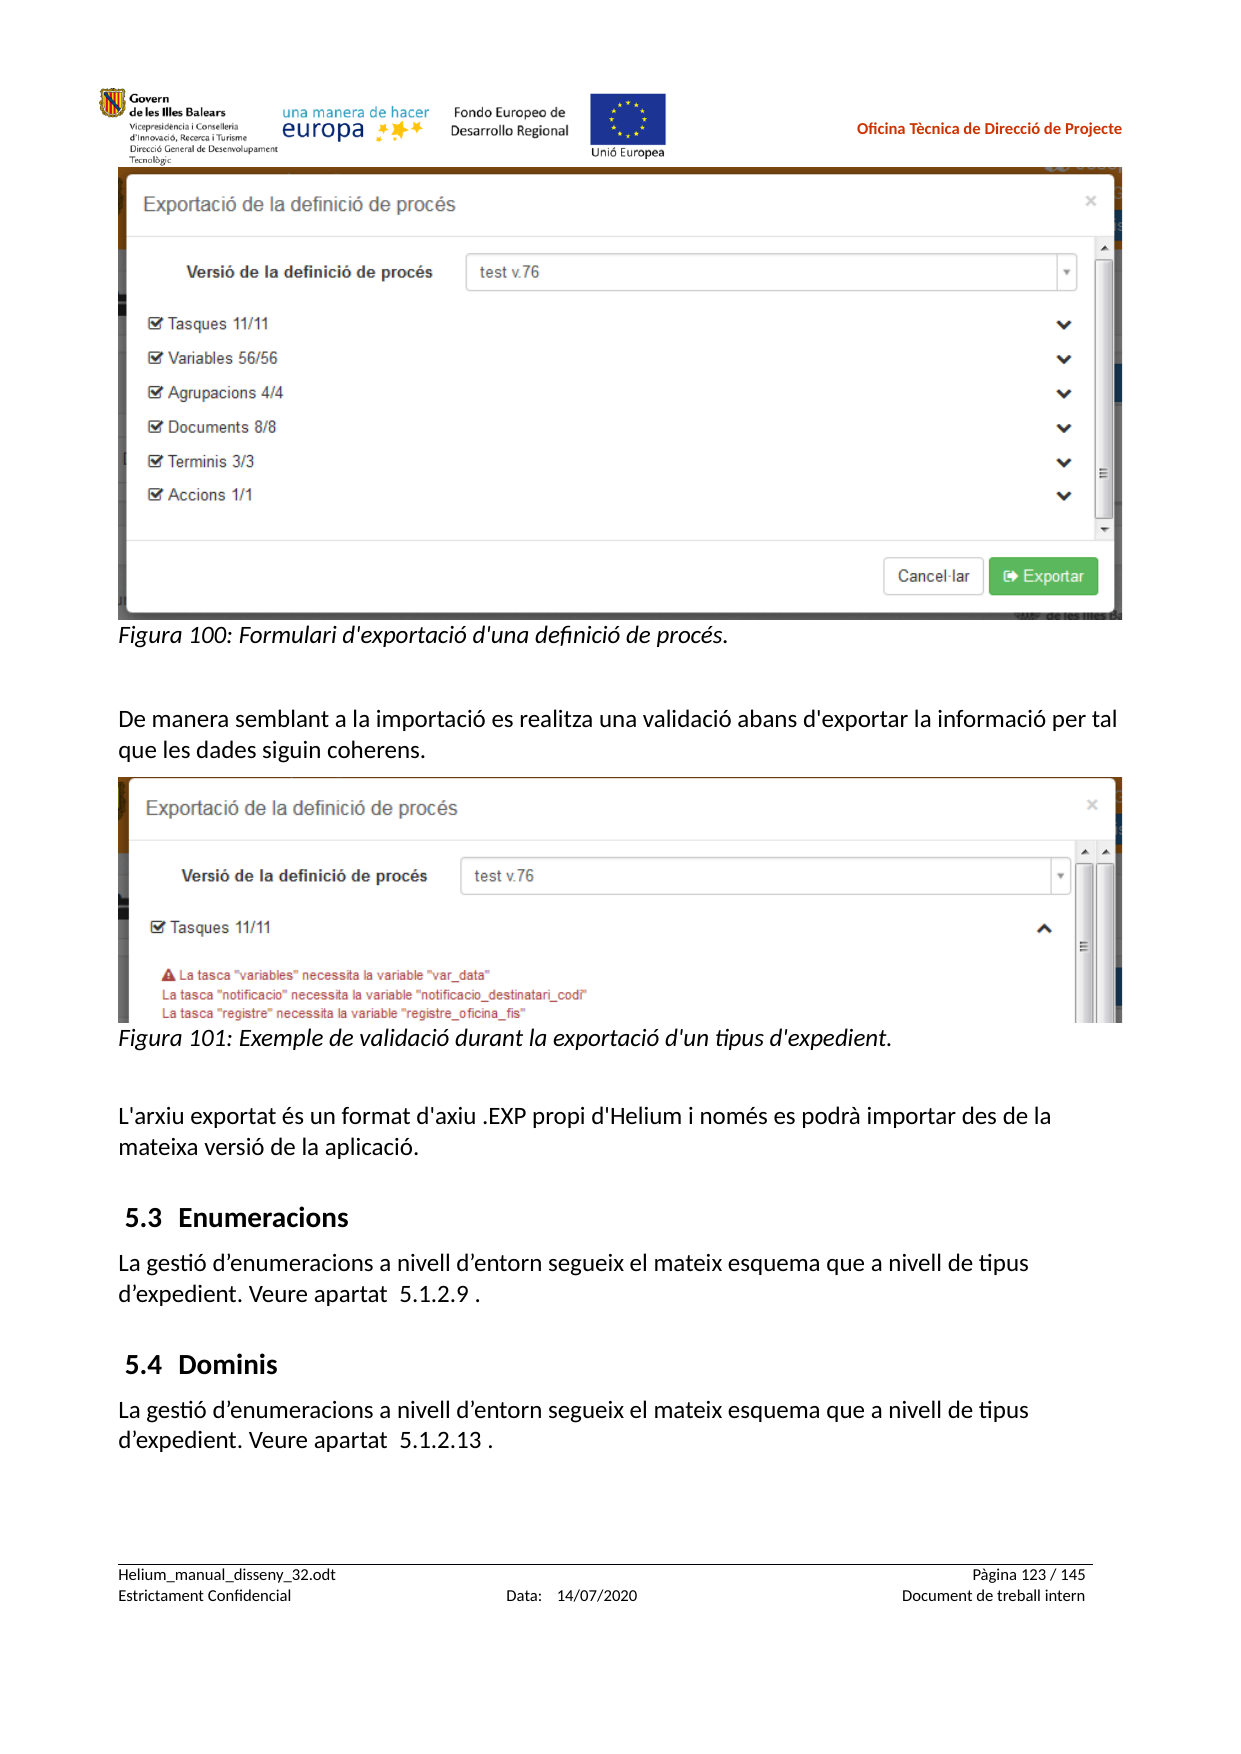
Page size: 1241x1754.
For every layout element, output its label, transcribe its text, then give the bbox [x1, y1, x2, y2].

picture [99, 87, 668, 166]
picture [118, 777, 1123, 1023]
text De manera semblant a la importació es realitza una validació abans d'exportar la informació per tal que les dades siguin coherens. [118, 704, 1122, 765]
text Figura 100: Formulari d'exportació d'una definició de procés. [118, 620, 1122, 650]
text L'arxiu exportat és un format d'axiu .EXP propi d'Helium i només es podrà importar des de la mateixa versió de la aplicació. [118, 1101, 1122, 1162]
subtitle Enumeracions [118, 1199, 1122, 1235]
text Figura 101: Exemple de validació durant la exportació d'un tipus d'expedient. [118, 1023, 1122, 1053]
text La gestió d’enumeracions a nivell d’entorn segueix el mateix esquema que a nivell de tipus d’expedient. Veure apartat 5.1.2.13. [118, 1394, 1122, 1455]
picture [118, 167, 1123, 620]
subtitle Dominis [118, 1346, 1122, 1381]
text La gestió d’enumeracions a nivell d’entorn segueix el mateix esquema que a nivell de tipus d’expedient. Veure apartat 5.1.2.9. [118, 1247, 1122, 1308]
